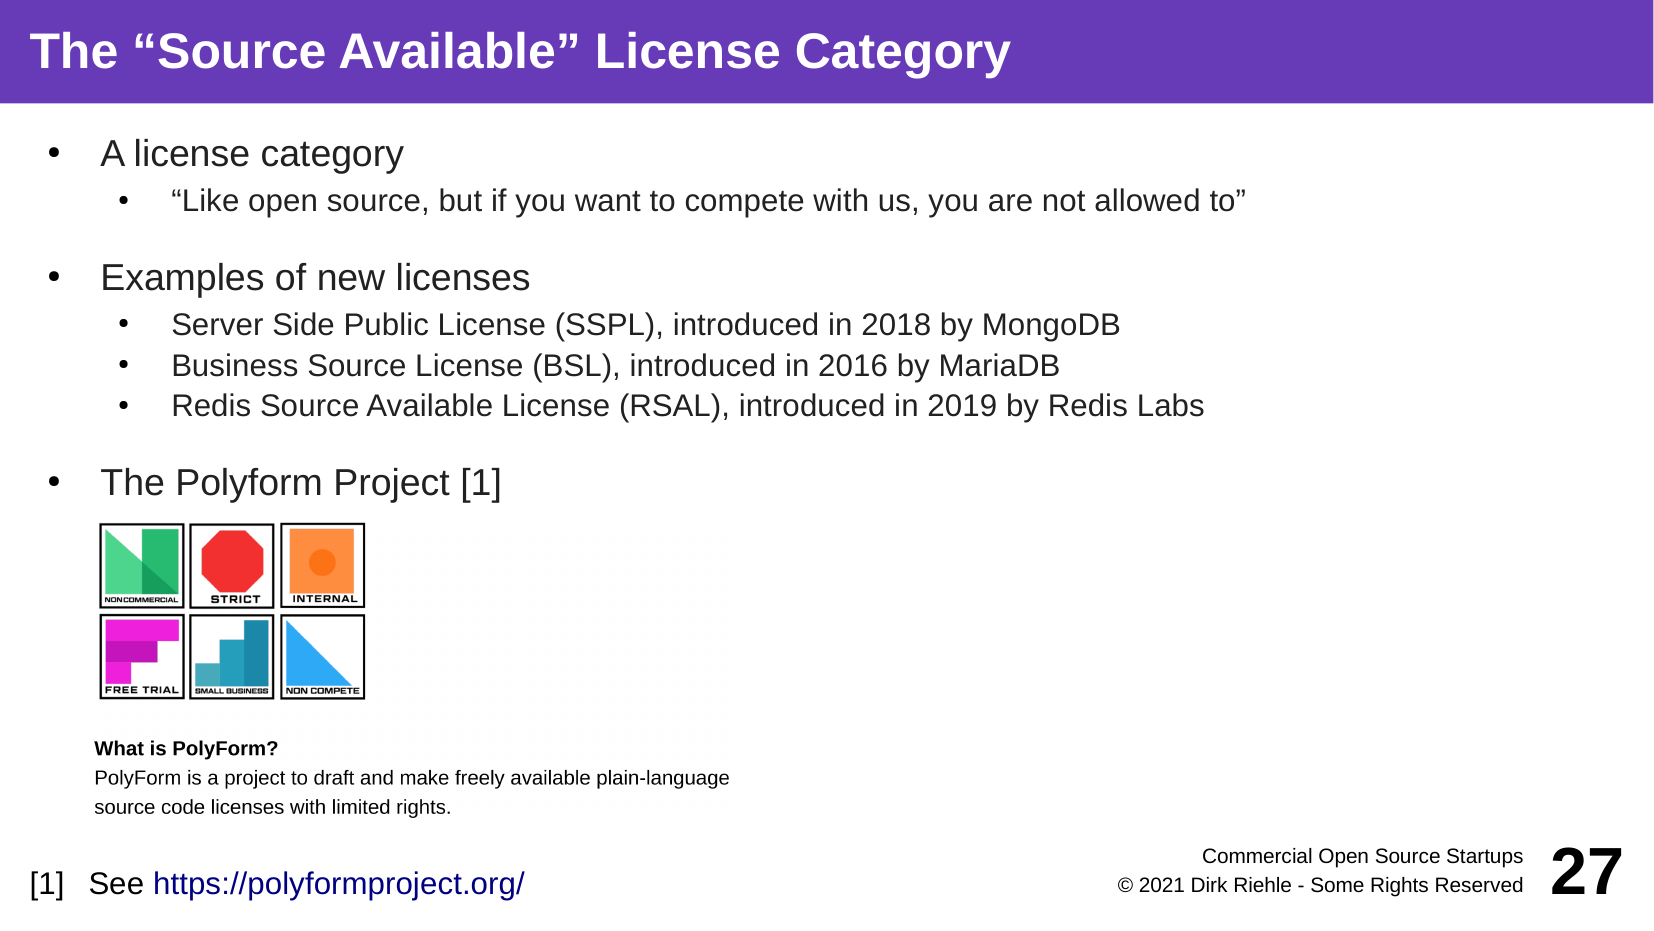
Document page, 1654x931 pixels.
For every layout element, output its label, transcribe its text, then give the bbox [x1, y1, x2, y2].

title The “Source Available” License Category [0, 0, 1654, 104]
picture [94, 522, 729, 693]
list A license category “Like open source, but if you want to compete with us, you are not allowed to” Examples of new licenses Server Side Public License (SSPL), introduced in 2018 by MongoDB Business Source License (BSL), introduced in 2016 by MariaDB Redis Source Available License (RSAL), introduced in 2019 by Redis Labs The Polyform Project [1] [29, 132, 1625, 813]
text_box [1] See https://polyformproject.org/ [0, 693, 1182, 931]
